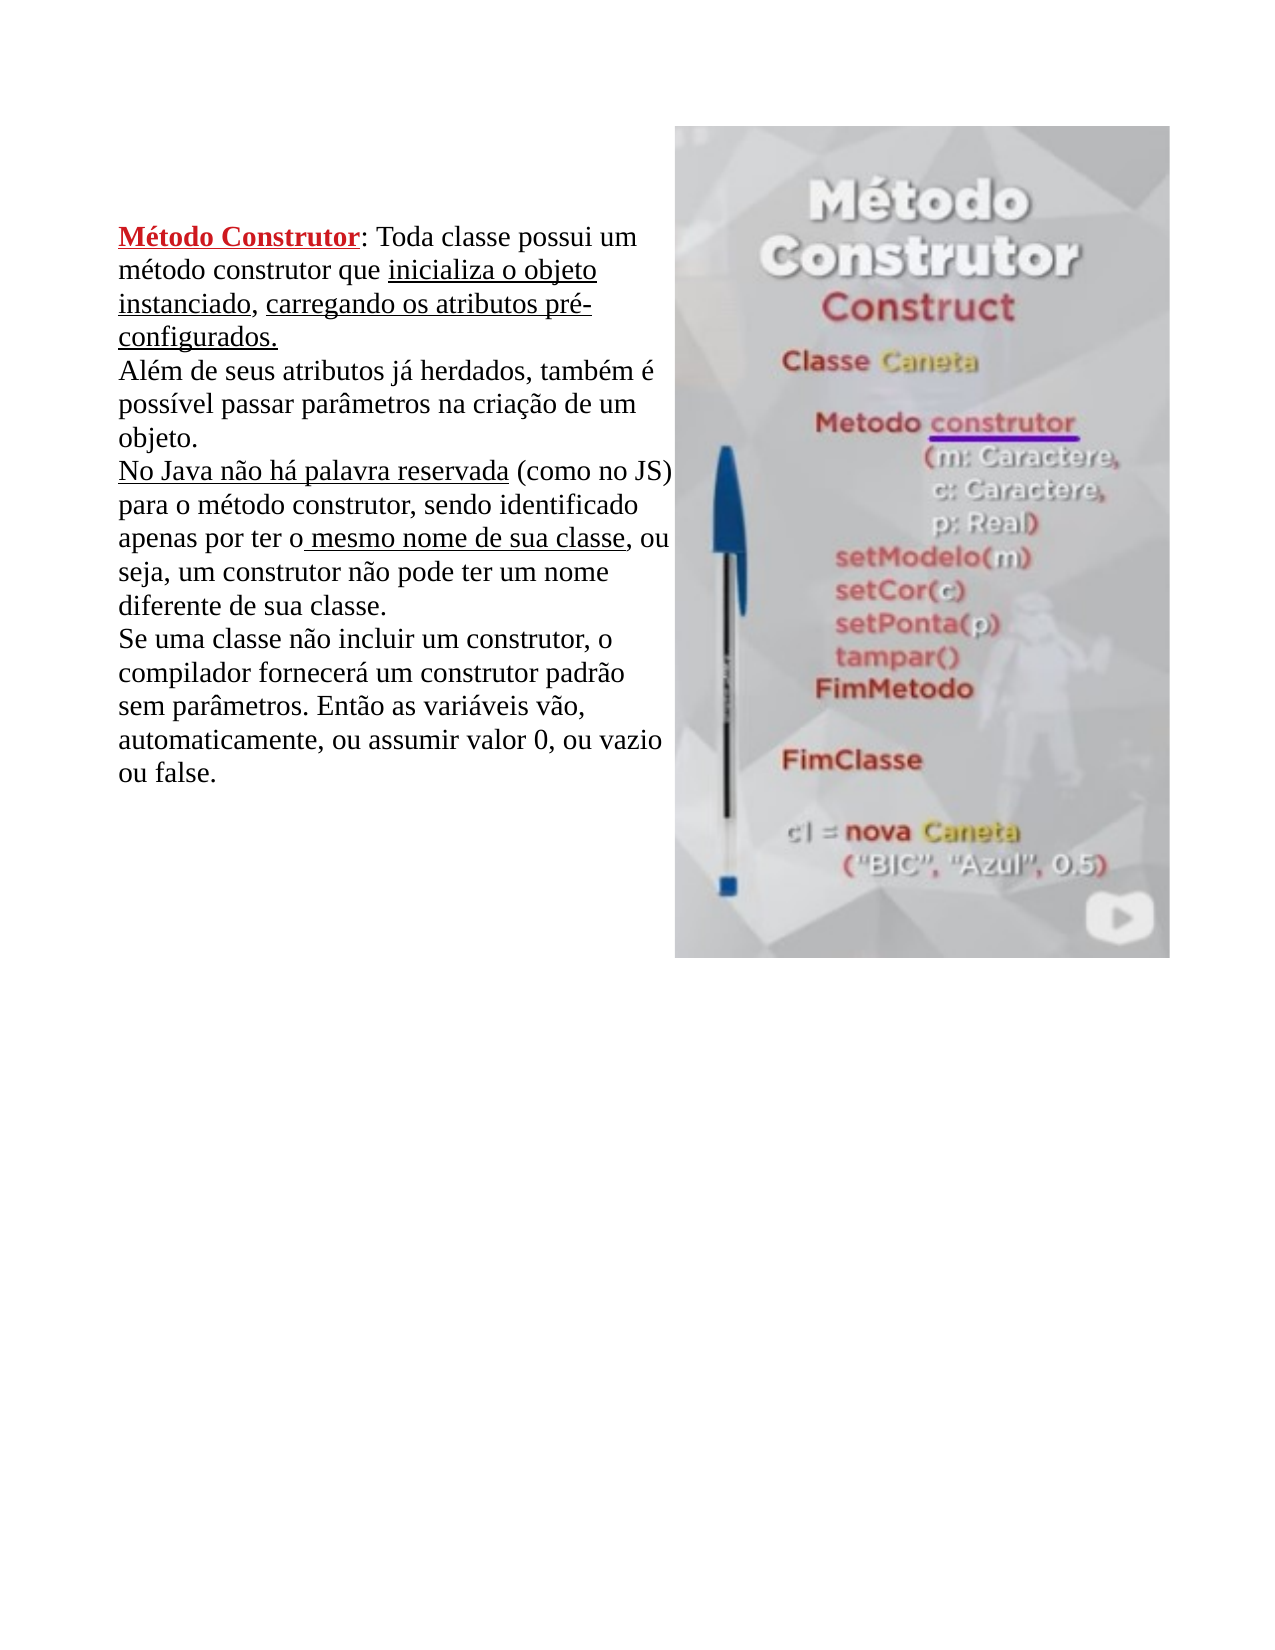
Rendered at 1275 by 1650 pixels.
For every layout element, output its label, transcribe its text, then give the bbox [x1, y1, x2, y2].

text Se uma classe não incluir um construtor, o compilador fornecerá um construtor padrão sem parâmetros. Então as variáveis vão, automaticamente, ou assumir valor 0, ou vazio ou false. [118, 621, 674, 789]
picture [674, 126, 1170, 958]
text No Java não há palavra reservada (como no JS) para o método construtor, sendo identificado apenas por ter o mesmo nome de sua classe, ou seja, um construtor não pode ter um nome diferente de sua classe. [118, 453, 674, 621]
text Método Construtor: Toda classe possui um método construtor que inicializa o objeto instanciado, carregando os atributos pré-configurados. [118, 219, 674, 353]
text Além de seus atributos já herdados, também é possível passar parâmetros na criação de um objeto. [118, 353, 674, 453]
